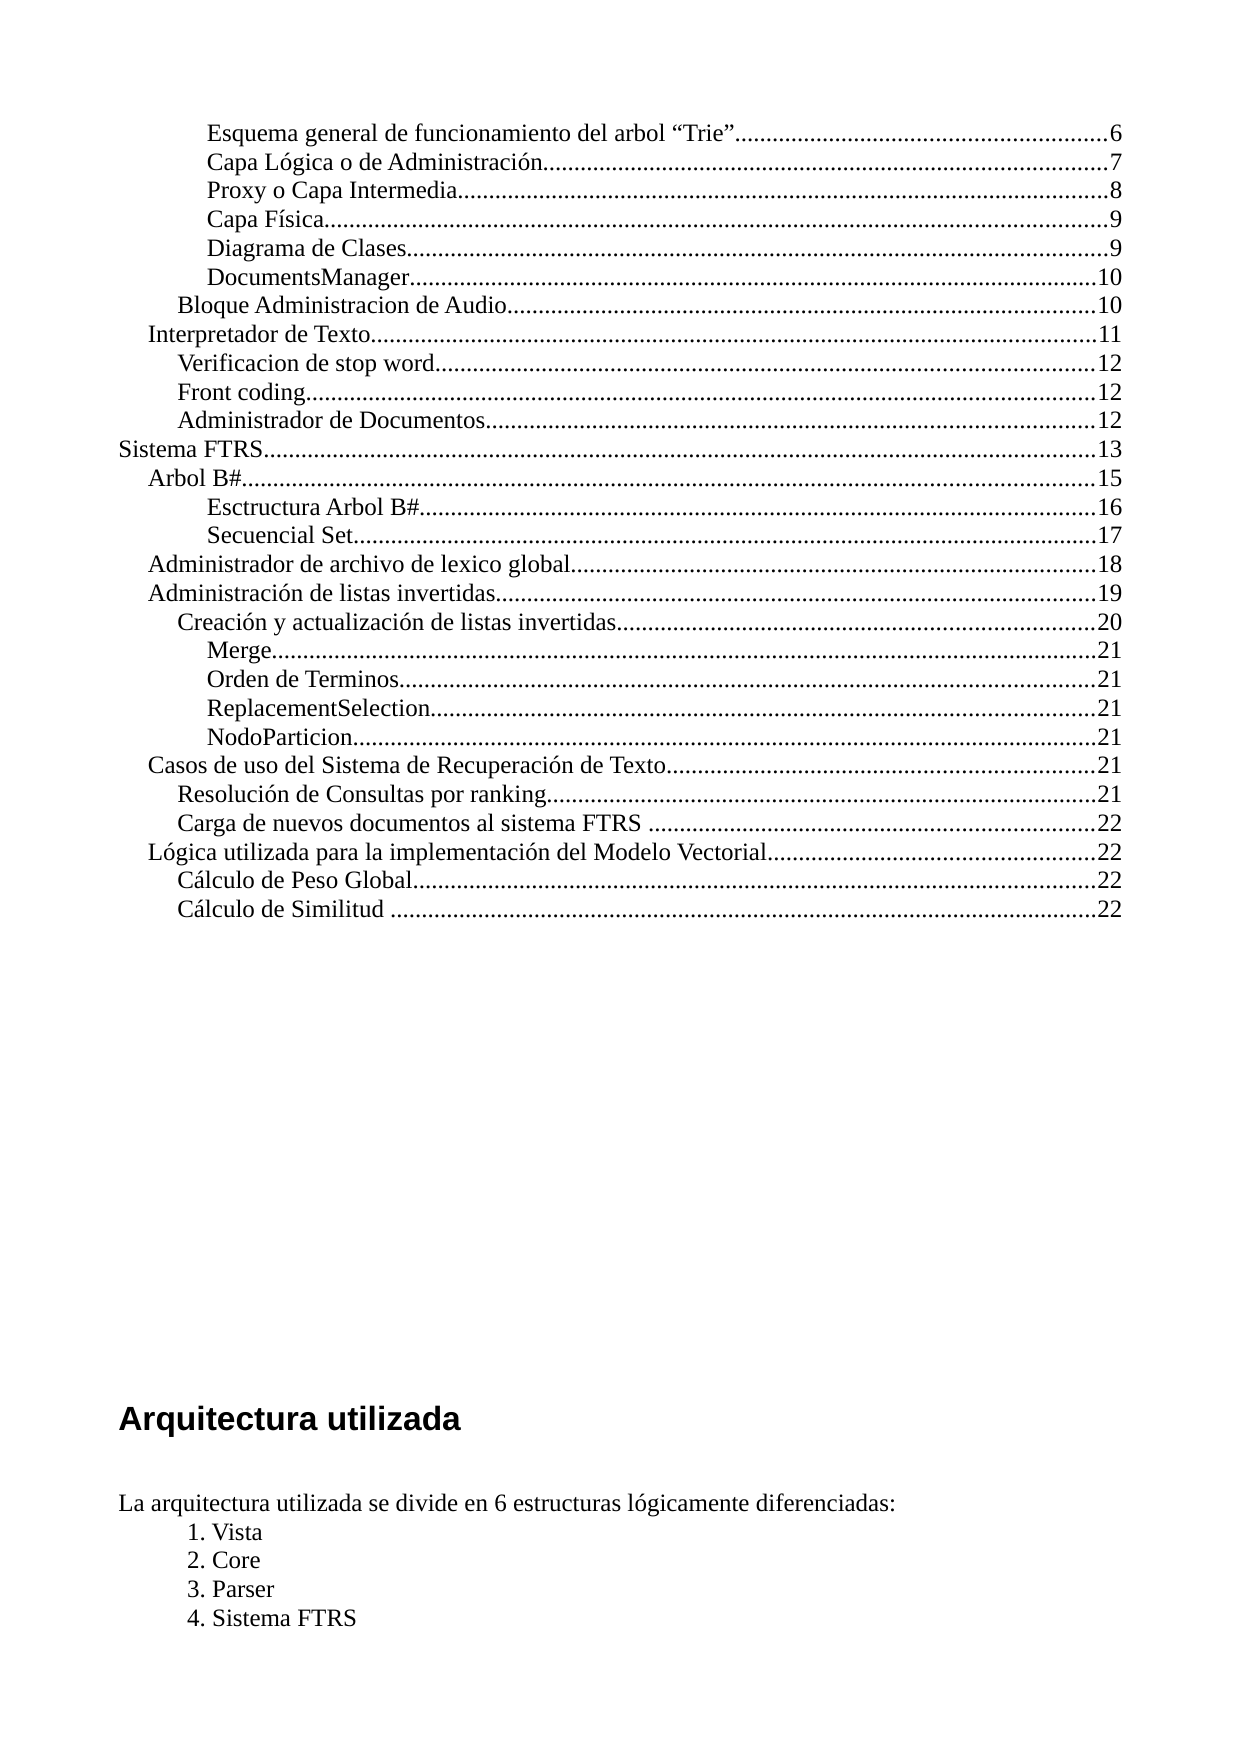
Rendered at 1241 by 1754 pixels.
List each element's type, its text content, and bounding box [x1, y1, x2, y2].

text Administrador de archivo de lexico global 18 [148, 549, 1122, 578]
text ReplacementSelection 21 [207, 693, 1122, 722]
text Diagrama de Clases 9 [207, 233, 1122, 262]
text Casos de uso del Sistema de Recuperación de Texto 21 [148, 751, 1122, 779]
text Merge 21 [207, 636, 1122, 664]
text Sistema FTRS 13 [118, 434, 1122, 463]
text Carga de nuevos documentos al sistema FTRS 22 [177, 808, 1122, 837]
text Administración de listas invertidas 19 [148, 578, 1122, 607]
text 1. Vista [118, 1517, 1122, 1546]
text 3. Parser [118, 1574, 1122, 1603]
text Capa Lógica o de Administración 7 [207, 147, 1122, 176]
text Esquema general de funcionamiento del arbol “Trie” 6 [207, 118, 1122, 147]
text Secuencial Set 17 [207, 521, 1122, 549]
text NodoParticion 21 [207, 722, 1122, 751]
text Bloque Administracion de Audio 10 [177, 291, 1122, 319]
text Interpretador de Texto 11 [148, 319, 1122, 348]
text Front coding 12 [177, 377, 1122, 406]
text Capa Física 9 [207, 204, 1122, 233]
text 2. Core [118, 1546, 1122, 1574]
text Esctructura Arbol B# 16 [207, 492, 1122, 521]
subtitle Arquitectura utilizada [118, 1398, 1122, 1437]
text 4. Sistema FTRS [118, 1603, 1122, 1632]
text DocumentsManager 10 [207, 262, 1122, 291]
text Lógica utilizada para la implementación del Modelo Vectorial 22 [148, 837, 1122, 866]
text Verificacion de stop word 12 [177, 348, 1122, 377]
text Cálculo de Peso Global 22 [177, 866, 1122, 894]
text Administrador de Documentos 12 [177, 406, 1122, 434]
text Resolución de Consultas por ranking 21 [177, 779, 1122, 808]
text Arbol B# 15 [148, 463, 1122, 492]
text Proxy o Capa Intermedia 8 [207, 176, 1122, 204]
text Creación y actualización de listas invertidas 20 [177, 607, 1122, 636]
text Cálculo de Similitud 22 [177, 894, 1122, 923]
text La arquitectura utilizada se divide en 6 estructuras lógicamente diferenciadas: [118, 1488, 1122, 1517]
text Orden de Terminos 21 [207, 664, 1122, 693]
